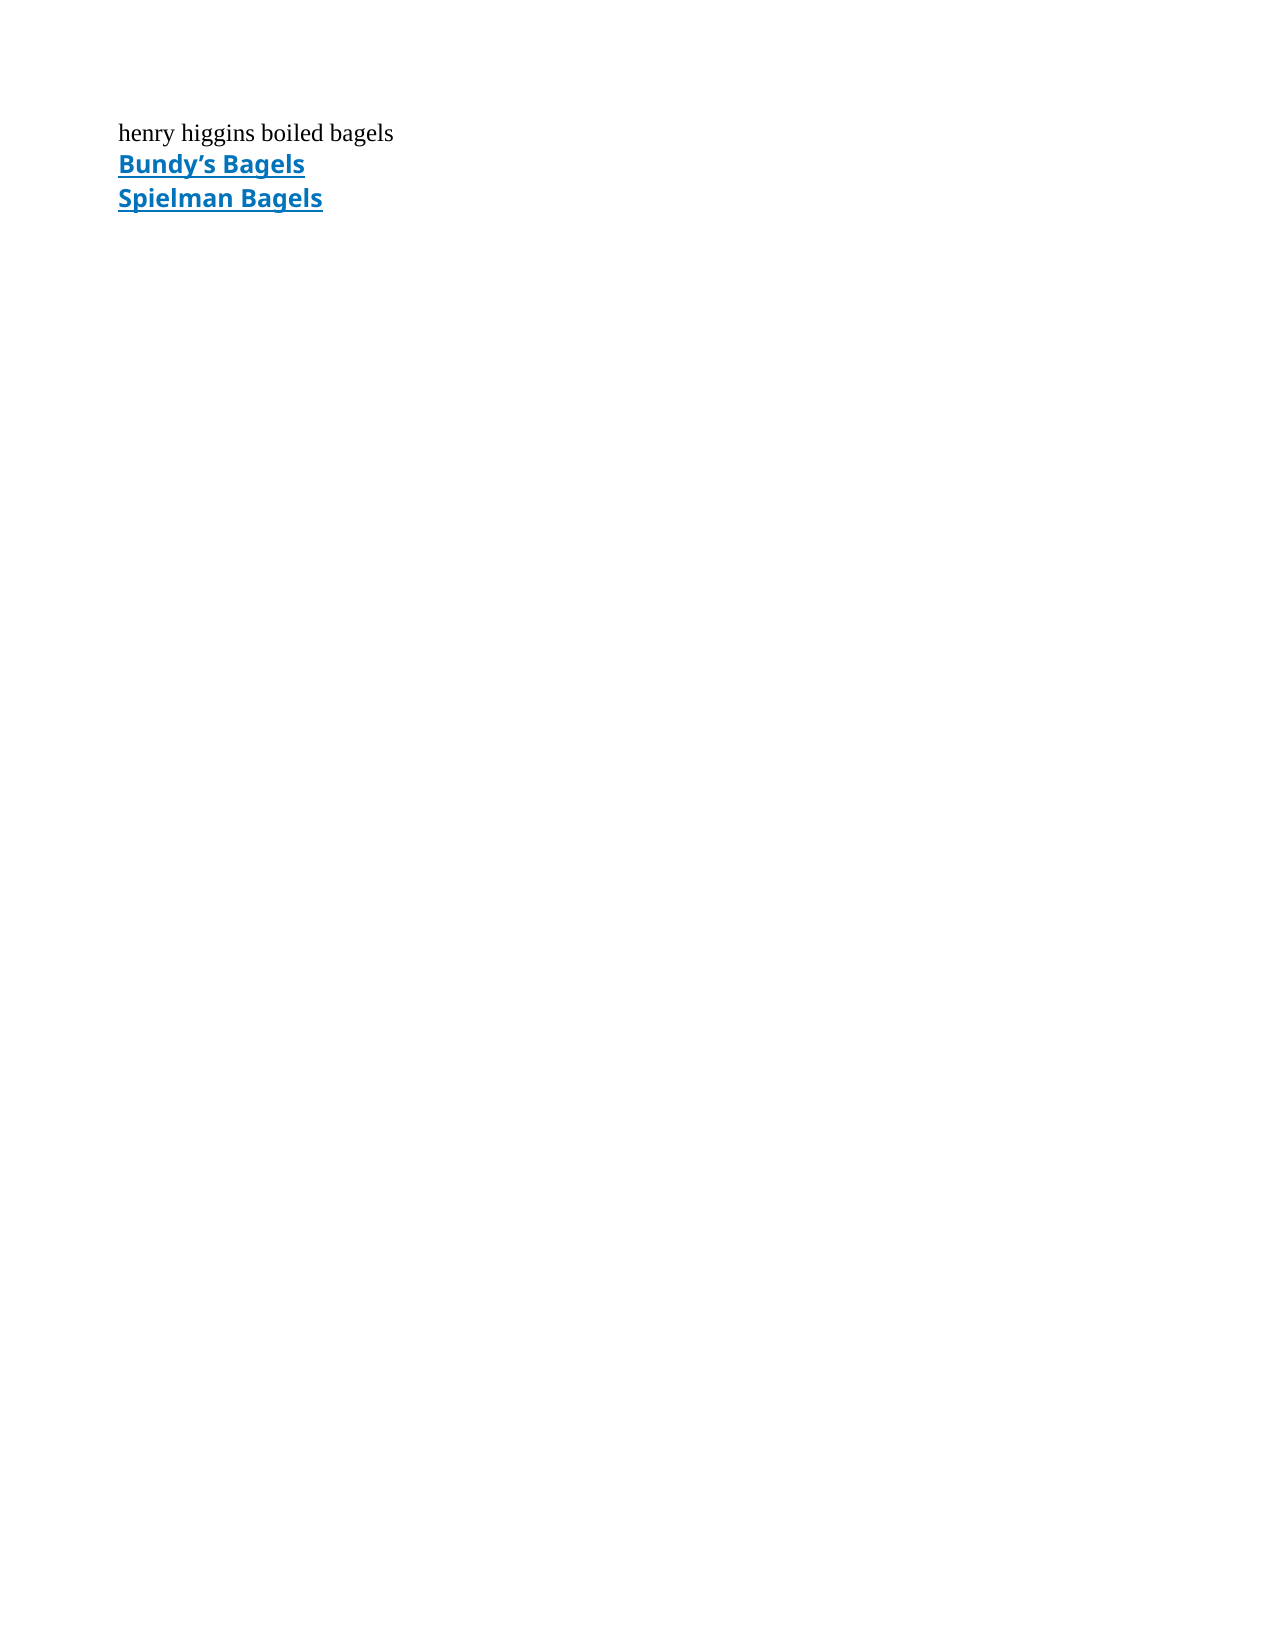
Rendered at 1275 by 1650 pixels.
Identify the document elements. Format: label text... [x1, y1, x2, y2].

text henry higgins boiled bagels [118, 118, 1157, 147]
text Spielman Bagels [118, 181, 1157, 215]
text Bundy’s Bagels [118, 147, 1157, 181]
